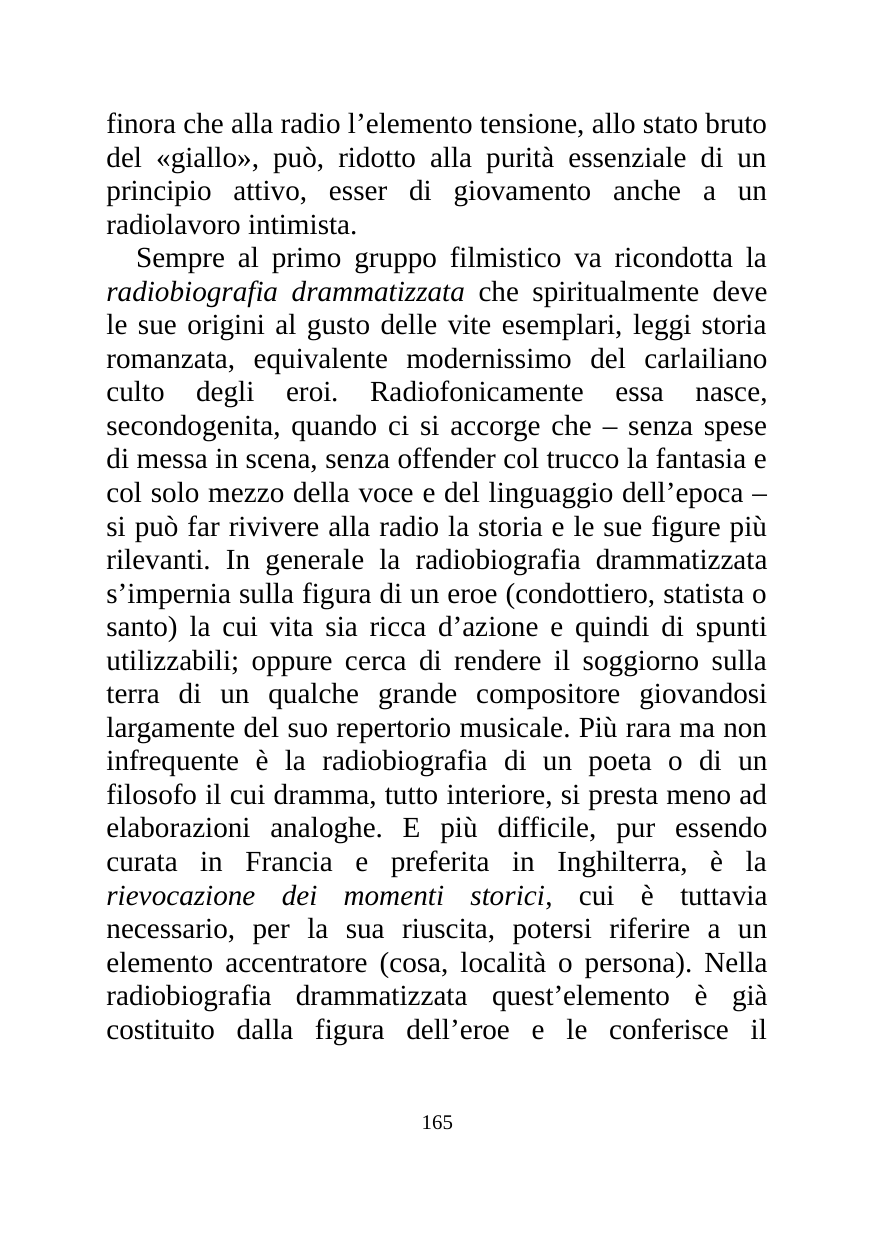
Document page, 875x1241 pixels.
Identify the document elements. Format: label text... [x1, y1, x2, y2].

text Sempre al primo gruppo filmistico va ricondotta la radiobiografia drammatizzata che spiritualmente deve le sue origini al gusto delle vite esemplari, leggi storia romanzata, equivalente modernissimo del carlailiano culto degli eroi. Radiofonicamente essa nasce, secondogenita, quando ci si accorge che – senza spese di messa in scena, senza offender col trucco la fantasia e col solo mezzo della voce e del linguaggio dell’epoca – si può far rivivere alla radio la storia e le sue figure più rilevanti. In generale la radiobiografia drammatizzata s’impernia sulla figura di un eroe (condottiero, statista o santo) la cui vita sia ricca d’azione e quindi di spunti utilizzabili; oppure cerca di rendere il soggiorno sulla terra di un qualche grande compositore giovandosi largamente del suo repertorio musicale. Più rara ma non infrequente è la radiobiografia di un poeta o di un filosofo il cui dramma, tutto interiore, si presta meno ad elaborazioni analoghe. E più difficile, pur essendo curata in Francia e preferita in Inghilterra, è la rievocazione dei momenti storici, cui è tuttavia necessario, per la sua riuscita, potersi riferire a un elemento accentratore (cosa, località o persona). Nella radiobiografia drammatizzata quest’elemento è già costituito dalla figura dell’eroe e le conferisce il [106, 240, 768, 1045]
text finora che alla radio l’elemento tensione, allo stato bruto del «giallo», può, ridotto alla purità essenziale di un principio attivo, esser di giovamento anche a un radiolavoro intimista. [106, 106, 768, 240]
